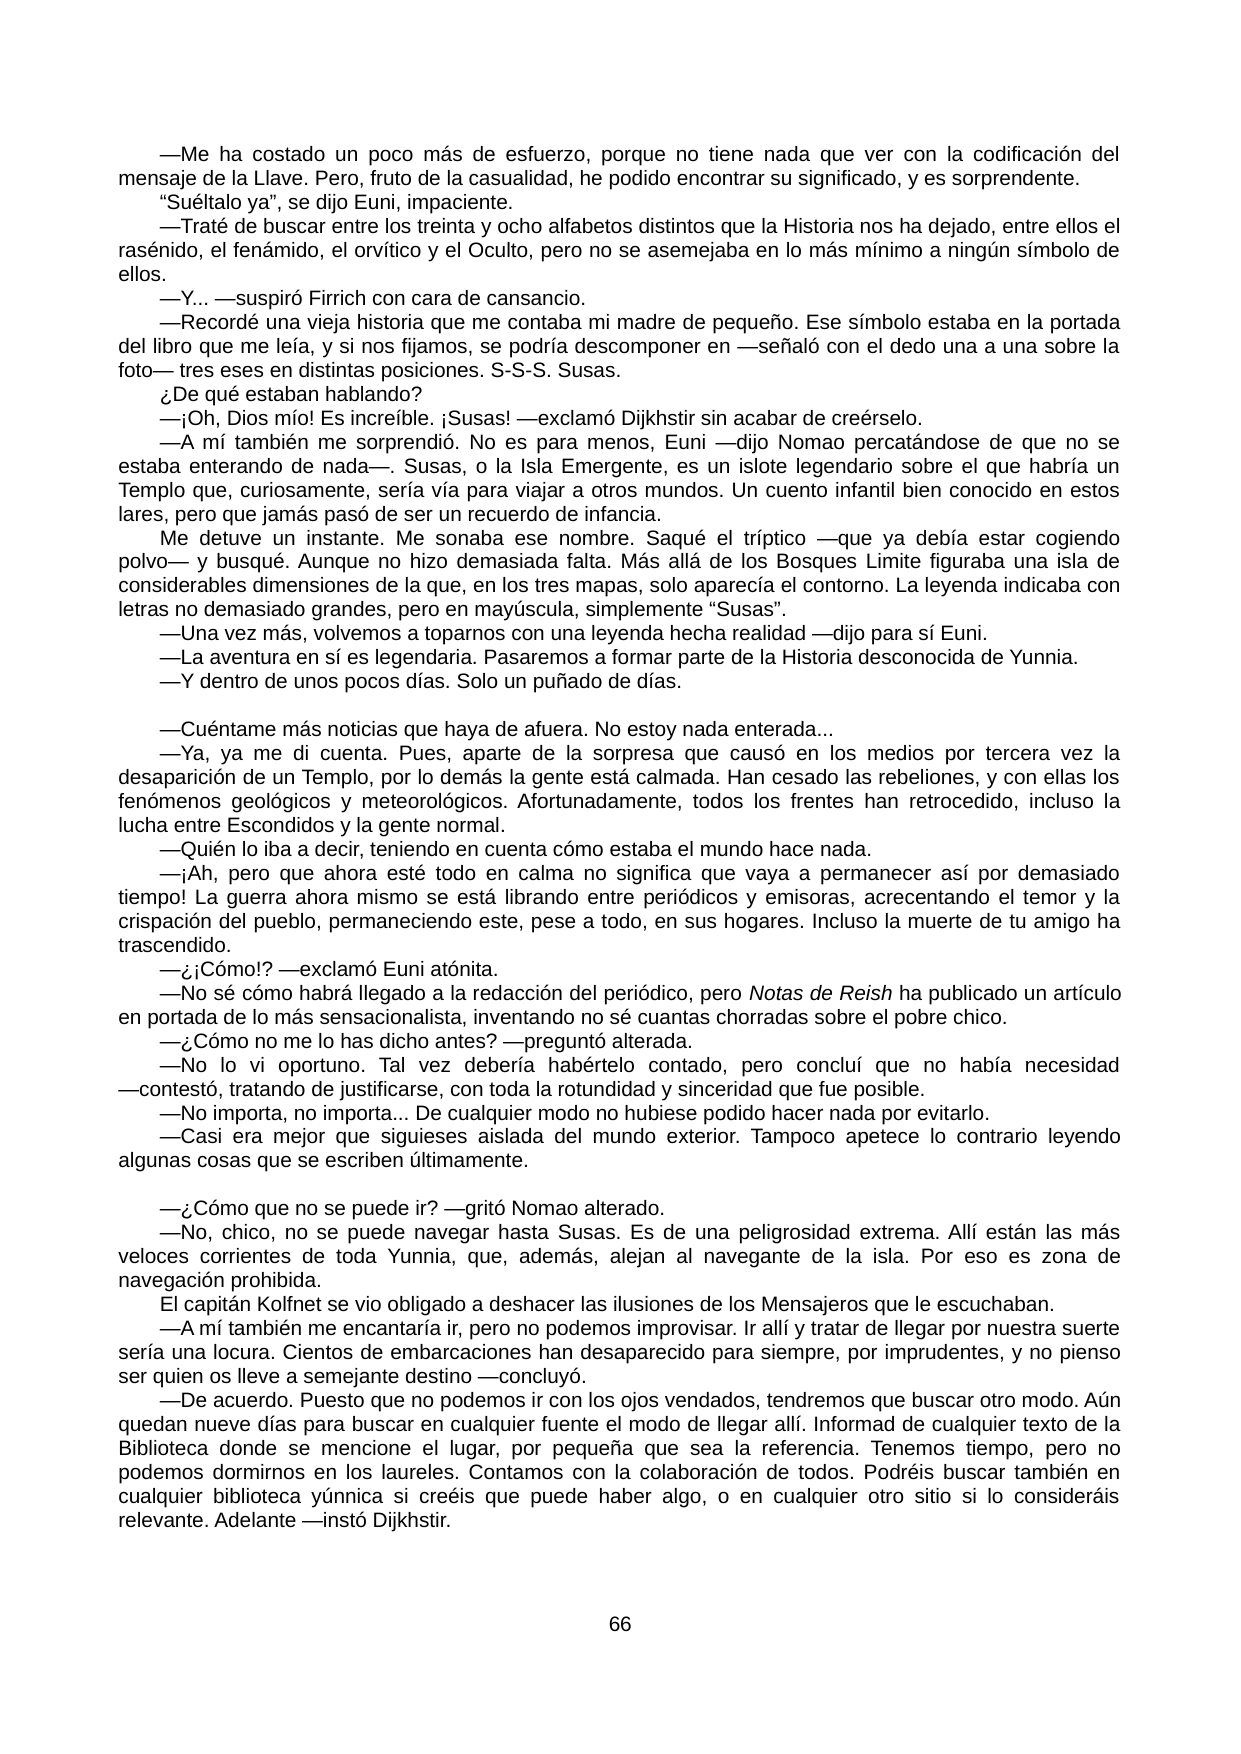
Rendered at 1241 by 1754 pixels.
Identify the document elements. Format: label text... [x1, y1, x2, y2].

text El capitán Kolfnet se vio obligado a deshacer las ilusiones de los Mensajeros que le escuchaban. [118, 1292, 1122, 1316]
text ―¡Oh, Dios mío! Es increíble. ¡Susas! ―exclamó Dijkhstir sin acabar de creérselo. [118, 406, 1122, 429]
text ―A mí también me encantaría ir, pero no podemos improvisar. Ir allí y tratar de llegar por nuestra suerte sería una locura. Cientos de embarcaciones han desaparecido para siempre, por imprudentes, y no pienso ser quien os lleve a semejante destino ―concluyó. [118, 1316, 1122, 1388]
text ―Recordé una vieja historia que me contaba mi madre de pequeño. Ese símbolo estaba en la portada del libro que me leía, y si nos fijamos, se podría descomponer en ―señaló con el dedo una a una sobre la foto― tres eses en distintas posiciones. S-S-S. Susas. [118, 310, 1122, 382]
text ¿De qué estaban hablando? [118, 382, 1122, 406]
text ―¿¡Cómo!? ―exclamó Euni atónita. [118, 957, 1122, 981]
text ―Ya, ya me di cuenta. Pues, aparte de la sorpresa que causó en los medios por tercera vez la desaparición de un Templo, por lo demás la gente está calmada. Han cesado las rebeliones, y con ellas los fenómenos geológicos y meteorológicos. Afortunadamente, todos los frentes han retrocedido, incluso la lucha entre Escondidos y la gente normal. [118, 741, 1122, 837]
text ―No sé cómo habrá llegado a la redacción del periódico, pero Notas de Reish ha publicado un artículo en portada de lo más sensacionalista, inventando no sé cuantas chorradas sobre el pobre chico. [118, 981, 1122, 1028]
text ―Y dentro de unos pocos días. Solo un puñado de días. [118, 669, 1122, 693]
text ―¡Ah, pero que ahora esté todo en calma no significa que vaya a permanecer así por demasiado tiempo! La guerra ahora mismo se está librando entre periódicos y emisoras, acrecentando el temor y la crispación del pueblo, permaneciendo este, pese a todo, en sus hogares. Incluso la muerte de tu amigo ha trascendido. [118, 861, 1122, 957]
text ―La aventura en sí es legendaria. Pasaremos a formar parte de la Historia desconocida de Yunnia. [118, 645, 1122, 669]
text ―No, chico, no se puede navegar hasta Susas. Es de una peligrosidad extrema. Allí están las más veloces corrientes de toda Yunnia, que, además, alejan al navegante de la isla. Por eso es zona de navegación prohibida. [118, 1220, 1122, 1292]
text ―Quién lo iba a decir, teniendo en cuenta cómo estaba el mundo hace nada. [118, 837, 1122, 861]
text ―Me ha costado un poco más de esfuerzo, porque no tiene nada que ver con la codificación del mensaje de la Llave. Pero, fruto de la casualidad, he podido encontrar su significado, y es sorprendente. [118, 142, 1122, 190]
text ―Y... ―suspiró Firrich con cara de cansancio. [118, 286, 1122, 310]
text ―Cuéntame más noticias que haya de afuera. No estoy nada enterada... [118, 717, 1122, 741]
text ―A mí también me sorprendió. No es para menos, Euni ―dijo Nomao percatándose de que no se estaba enterando de nada―. Susas, o la Isla Emergente, es un islote legendario sobre el que habría un Templo que, curiosamente, sería vía para viajar a otros mundos. Un cuento infantil bien conocido en estos lares, pero que jamás pasó de ser un recuerdo de infancia. [118, 429, 1122, 525]
text ―No importa, no importa... De cualquier modo no hubiese podido hacer nada por evitarlo. [118, 1100, 1122, 1124]
text “Suéltalo ya”, se dijo Euni, impaciente. [118, 190, 1122, 214]
text ―Traté de buscar entre los treinta y ocho alfabetos distintos que la Historia nos ha dejado, entre ellos el rasénido, el fenámido, el orvítico y el Oculto, pero no se asemejaba en lo más mínimo a ningún símbolo de ellos. [118, 214, 1122, 286]
text ―De acuerdo. Puesto que no podemos ir con los ojos vendados, tendremos que buscar otro modo. Aún quedan nueve días para buscar en cualquier fuente el modo de llegar allí. Informad de cualquier texto de la Biblioteca donde se mencione el lugar, por pequeña que sea la referencia. Tenemos tiempo, pero no podemos dormirnos en los laureles. Contamos con la colaboración de todos. Podréis buscar también en cualquier biblioteca yúnnica si creéis que puede haber algo, o en cualquier otro sitio si lo consideráis relevante. Adelante ―instó Dijkhstir. [118, 1388, 1122, 1532]
text ―¿Cómo no me lo has dicho antes? ―preguntó alterada. [118, 1028, 1122, 1052]
text ―¿Cómo que no se puede ir? ―gritó Nomao alterado. [118, 1196, 1122, 1220]
text ―Una vez más, volvemos a toparnos con una leyenda hecha realidad ―dijo para sí Euni. [118, 621, 1122, 645]
text Me detuve un instante. Me sonaba ese nombre. Saqué el tríptico ―que ya debía estar cogiendo polvo― y busqué. Aunque no hizo demasiada falta. Más allá de los Bosques Limite figuraba una isla de considerables dimensiones de la que, en los tres mapas, solo aparecía el contorno. La leyenda indicaba con letras no demasiado grandes, pero en mayúscula, simplemente “Susas”. [118, 525, 1122, 621]
text ―Casi era mejor que siguieses aislada del mundo exterior. Tampoco apetece lo contrario leyendo algunas cosas que se escriben últimamente. [118, 1124, 1122, 1172]
text ―No lo vi oportuno. Tal vez debería habértelo contado, pero concluí que no había necesidad ―contestó, tratando de justificarse, con toda la rotundidad y sinceridad que fue posible. [118, 1052, 1122, 1100]
